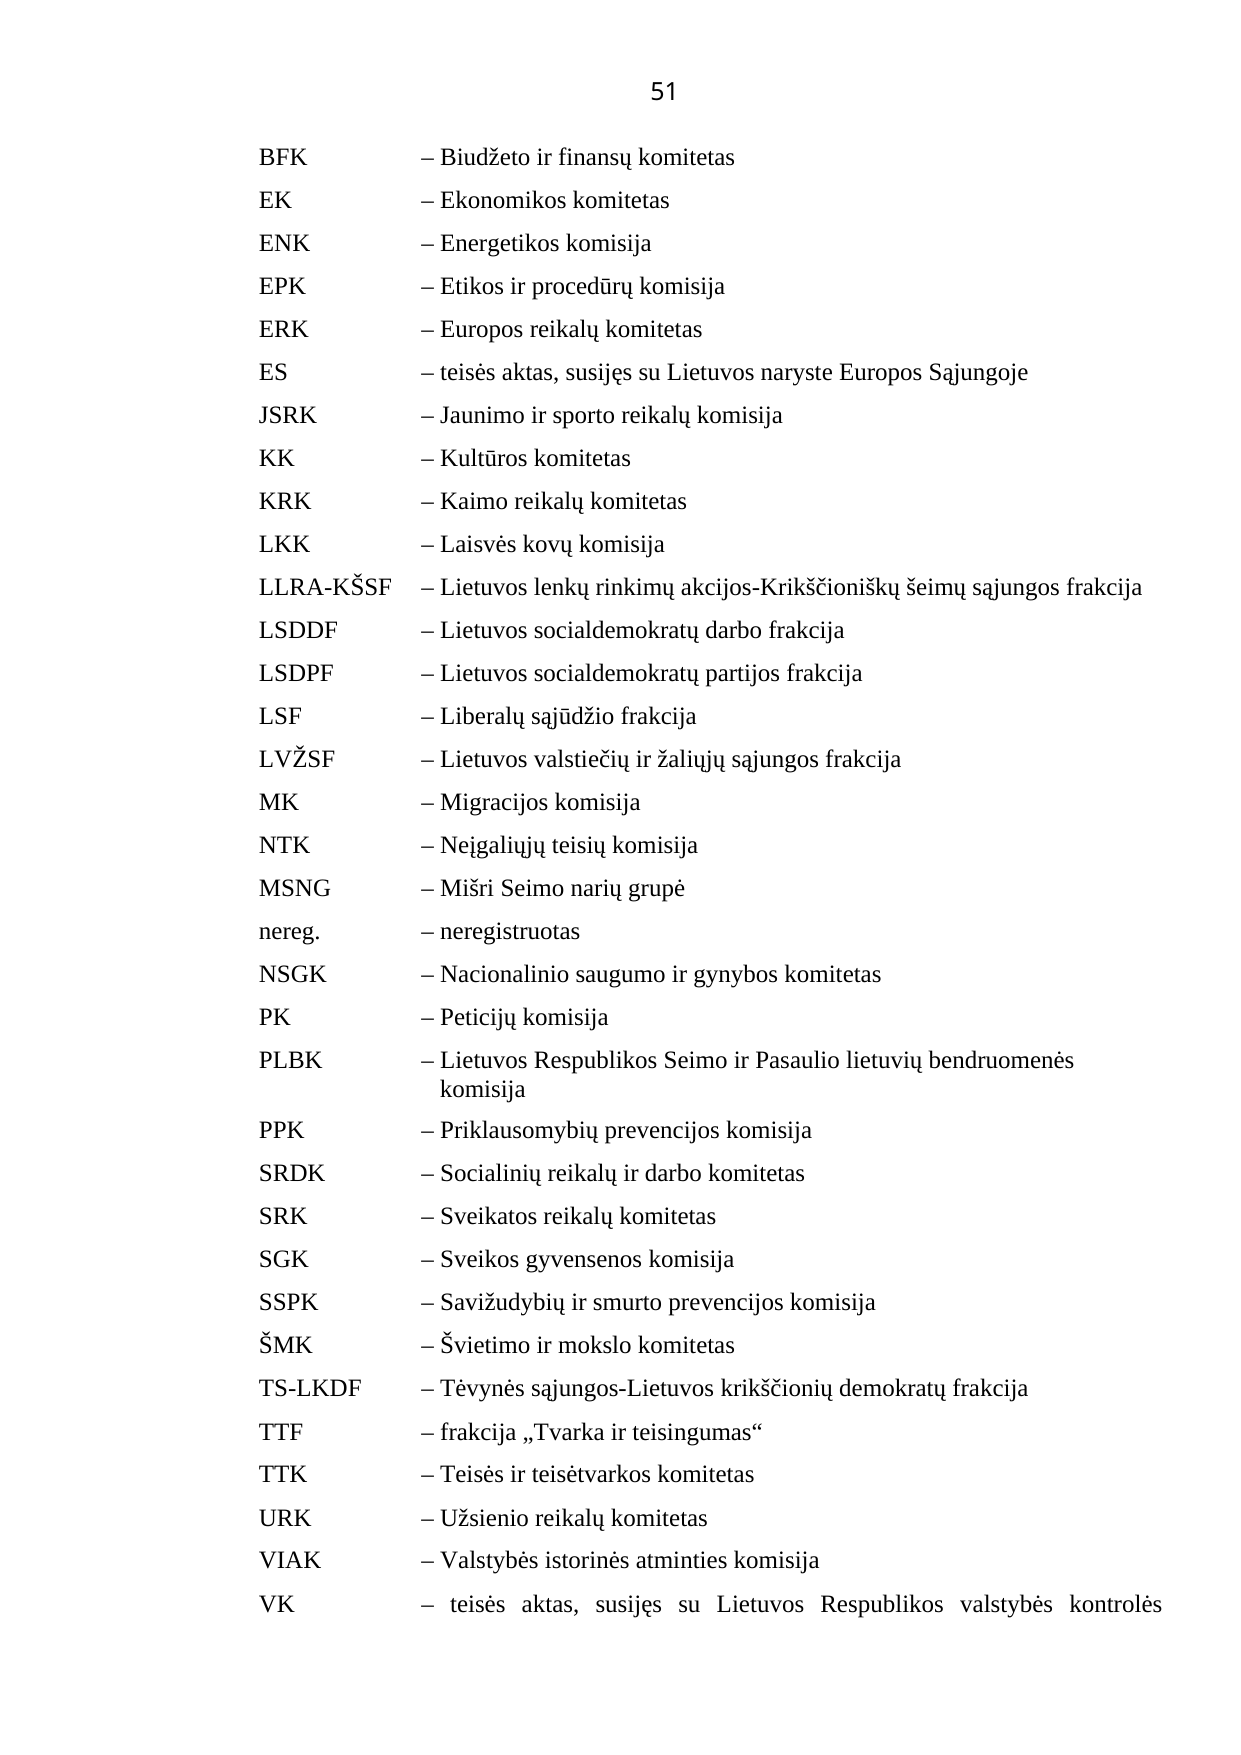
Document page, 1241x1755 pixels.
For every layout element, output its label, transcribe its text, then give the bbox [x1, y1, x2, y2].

table_cell – Sveikatos reikalų komitetas [410, 1201, 1174, 1244]
table_cell – Kultūros komitetas [410, 443, 1174, 486]
table_cell KK [248, 443, 410, 486]
table_cell – Švietimo ir mokslo komitetas [410, 1331, 1174, 1373]
table_cell ES [248, 357, 410, 400]
table_cell – Socialinių reikalų ir darbo komitetas [410, 1159, 1174, 1201]
table_cell MK [248, 787, 410, 830]
table_cell VK [248, 1589, 410, 1636]
table_cell LVŽSF [248, 744, 410, 787]
table_cell SSPK [248, 1288, 410, 1331]
table_cell – frakcija „Tvarka ir teisingumas“ [410, 1417, 1174, 1459]
table_cell – Kaimo reikalų komitetas [410, 486, 1174, 529]
table_cell – Ekonomikos komitetas [410, 185, 1174, 228]
table_cell LLRA-KŠSF [248, 572, 410, 615]
table_cell – Nacionalinio saugumo ir gynybos komitetas [410, 959, 1174, 1002]
table_cell MSNG [248, 873, 410, 916]
table_cell NTK [248, 830, 410, 873]
table_cell TTF [248, 1417, 410, 1459]
table_cell – Laisvės kovų komisija [410, 529, 1174, 572]
table_cell ERK [248, 314, 410, 357]
table_cell – Tėvynės sąjungos-Lietuvos krikščionių demokratų frakcija [410, 1374, 1174, 1417]
table_cell – teisės aktas, susijęs su Lietuvos Respublikos valstybės kontrolės [410, 1589, 1174, 1636]
table_cell – Teisės ir teisėtvarkos komitetas [410, 1460, 1174, 1503]
table_cell – Lietuvos socialdemokratų darbo frakcija [410, 615, 1174, 658]
table_cell NSGK [248, 959, 410, 1002]
table_cell KRK [248, 486, 410, 529]
table_cell VIAK [248, 1546, 410, 1589]
table_cell – Sveikos gyvensenos komisija [410, 1245, 1174, 1287]
table_cell – Užsienio reikalų komitetas [410, 1503, 1174, 1546]
table_cell – Lietuvos valstiečių ir žaliųjų sąjungos frakcija [410, 744, 1174, 787]
table_cell – Valstybės istorinės atminties komisija [410, 1546, 1174, 1589]
table_cell TS-LKDF [248, 1374, 410, 1417]
table_cell – Biudžeto ir finansų komitetas [410, 142, 1174, 185]
table_cell URK [248, 1503, 410, 1546]
table_cell SRDK [248, 1159, 410, 1201]
table_cell – Neįgaliųjų teisių komisija [410, 830, 1174, 873]
table_cell JSRK [248, 400, 410, 443]
table_cell PK [248, 1002, 410, 1045]
table_cell – Peticijų komisija [410, 1002, 1174, 1045]
table_cell – Lietuvos socialdemokratų partijos frakcija [410, 658, 1174, 701]
table_cell BFK [248, 142, 410, 185]
table_cell – teisės aktas, susijęs su Lietuvos naryste Europos Sąjungoje [410, 357, 1174, 400]
table_cell – Liberalų sąjūdžio frakcija [410, 701, 1174, 744]
table_cell – Savižudybių ir smurto prevencijos komisija [410, 1288, 1174, 1331]
table_cell nereg. [248, 916, 410, 959]
table_cell LKK [248, 529, 410, 572]
table_cell – Lietuvos lenkų rinkimų akcijos-Krikščioniškų šeimų sąjungos frakcija [410, 572, 1174, 615]
table_cell – Mišri Seimo narių grupė [410, 873, 1174, 916]
table_cell EK [248, 185, 410, 228]
table_cell PLBK [248, 1045, 410, 1115]
table_cell – Jaunimo ir sporto reikalų komisija [410, 400, 1174, 443]
table_cell SGK [248, 1245, 410, 1287]
table_cell EPK [248, 271, 410, 314]
table_cell – Europos reikalų komitetas [410, 314, 1174, 357]
table_cell LSF [248, 701, 410, 744]
table_cell – Priklausomybių prevencijos komisija [410, 1115, 1174, 1158]
table_cell SRK [248, 1201, 410, 1244]
table_cell – Energetikos komisija [410, 228, 1174, 271]
table_cell ŠMK [248, 1331, 410, 1373]
table_cell – Etikos ir procedūrų komisija [410, 271, 1174, 314]
table_cell PPK [248, 1115, 410, 1158]
table_cell – Migracijos komisija [410, 787, 1174, 830]
table_cell LSDPF [248, 658, 410, 701]
table_cell – Lietuvos Respublikos Seimo ir Pasaulio lietuvių bendruomenės komisija [410, 1045, 1174, 1115]
table_cell LSDDF [248, 615, 410, 658]
table_cell TTK [248, 1460, 410, 1503]
table_cell ENK [248, 228, 410, 271]
table_cell – neregistruotas [410, 916, 1174, 959]
